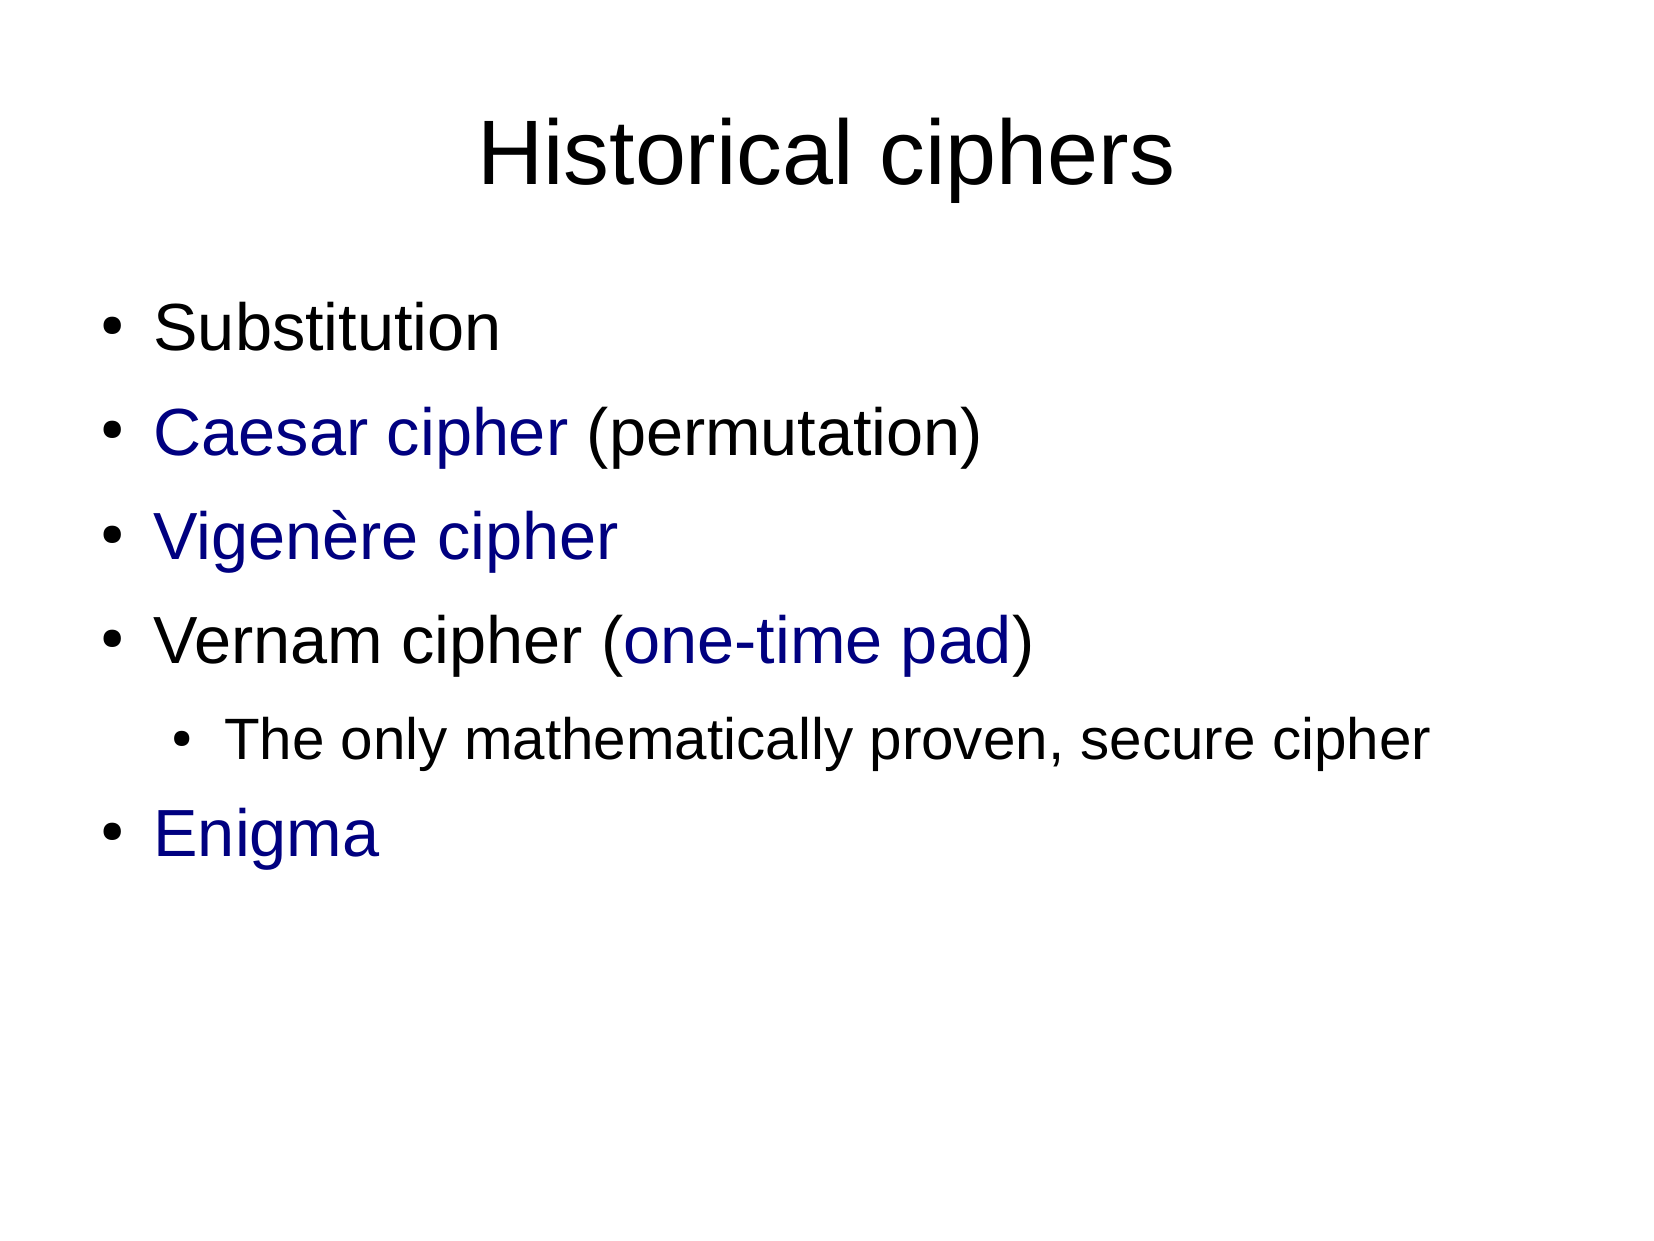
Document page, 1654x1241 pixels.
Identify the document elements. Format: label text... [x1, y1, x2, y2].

list Substitution Caesar cipher (permutation) Vigenère cipher Vernam cipher (one-time pad) The only mathematically proven, secure cipher Enigma [82, 290, 1571, 1109]
title Historical ciphers [82, 56, 1571, 250]
